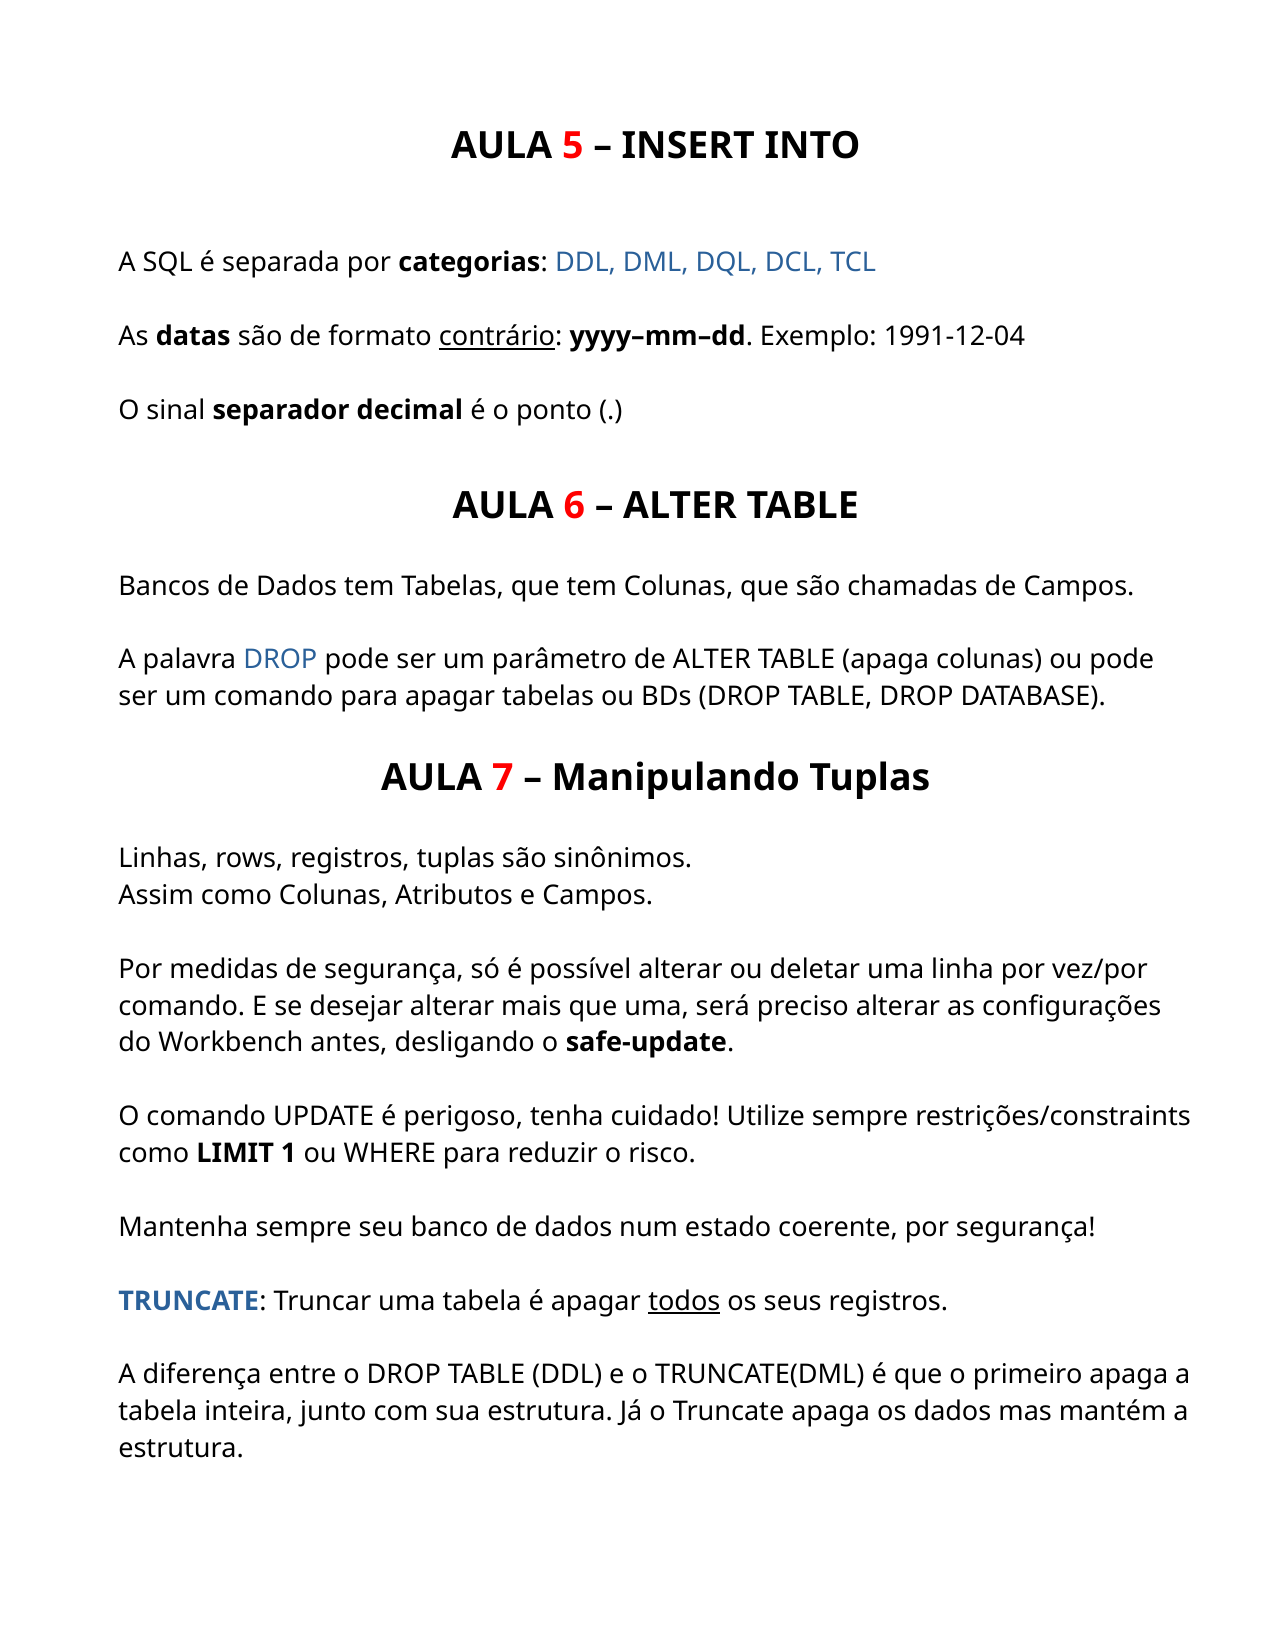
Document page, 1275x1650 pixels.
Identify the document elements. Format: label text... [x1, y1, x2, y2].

text A palavra DROP pode ser um parâmetro de ALTER TABLE (apaga colunas) ou pode ser um comando para apagar tabelas ou BDs (DROP TABLE, DROP DATABASE). [118, 640, 1193, 714]
text Por medidas de segurança, só é possível alterar ou deletar uma linha por vez/por comando. E se desejar alterar mais que uma, será preciso alterar as configurações do Workbench antes, desligando o safe-update. [118, 949, 1193, 1060]
text TRUNCATE: Truncar uma tabela é apagar todos os seus registros. [118, 1281, 1193, 1318]
text A diferença entre o DROP TABLE (DDL) e o TRUNCATE(DML) é que o primeiro apaga a tabela inteira, junto com sua estrutura. Já o Truncate apaga os dados mas mantém a estrutura. [118, 1355, 1193, 1465]
text AULA 7 – Manipulando Tuplas [118, 751, 1193, 802]
text O sinal separador decimal é o ponto (.) [118, 390, 1193, 427]
text AULA 6 – ALTER TABLE [118, 478, 1193, 529]
text AULA 5 – INSERT INTO [118, 118, 1193, 169]
text Assim como Colunas, Atributos e Campos. [118, 875, 1193, 912]
text Linhas, rows, registros, tuplas são sinônimos. [118, 838, 1193, 875]
text A SQL é separada por categorias: DDL, DML, DQL, DCL, TCL [118, 243, 1193, 280]
text Bancos de Dados tem Tabelas, que tem Colunas, que são chamadas de Campos. [118, 566, 1193, 603]
text O comando UPDATE é perigoso, tenha cuidado! Utilize sempre restrições/constraints como LIMIT 1 ou WHERE para reduzir o risco. [118, 1097, 1193, 1170]
text As datas são de formato contrário: yyyy–mm–dd. Exemplo: 1991-12-04 [118, 317, 1193, 353]
text Mantenha sempre seu banco de dados num estado coerente, por segurança! [118, 1207, 1193, 1244]
